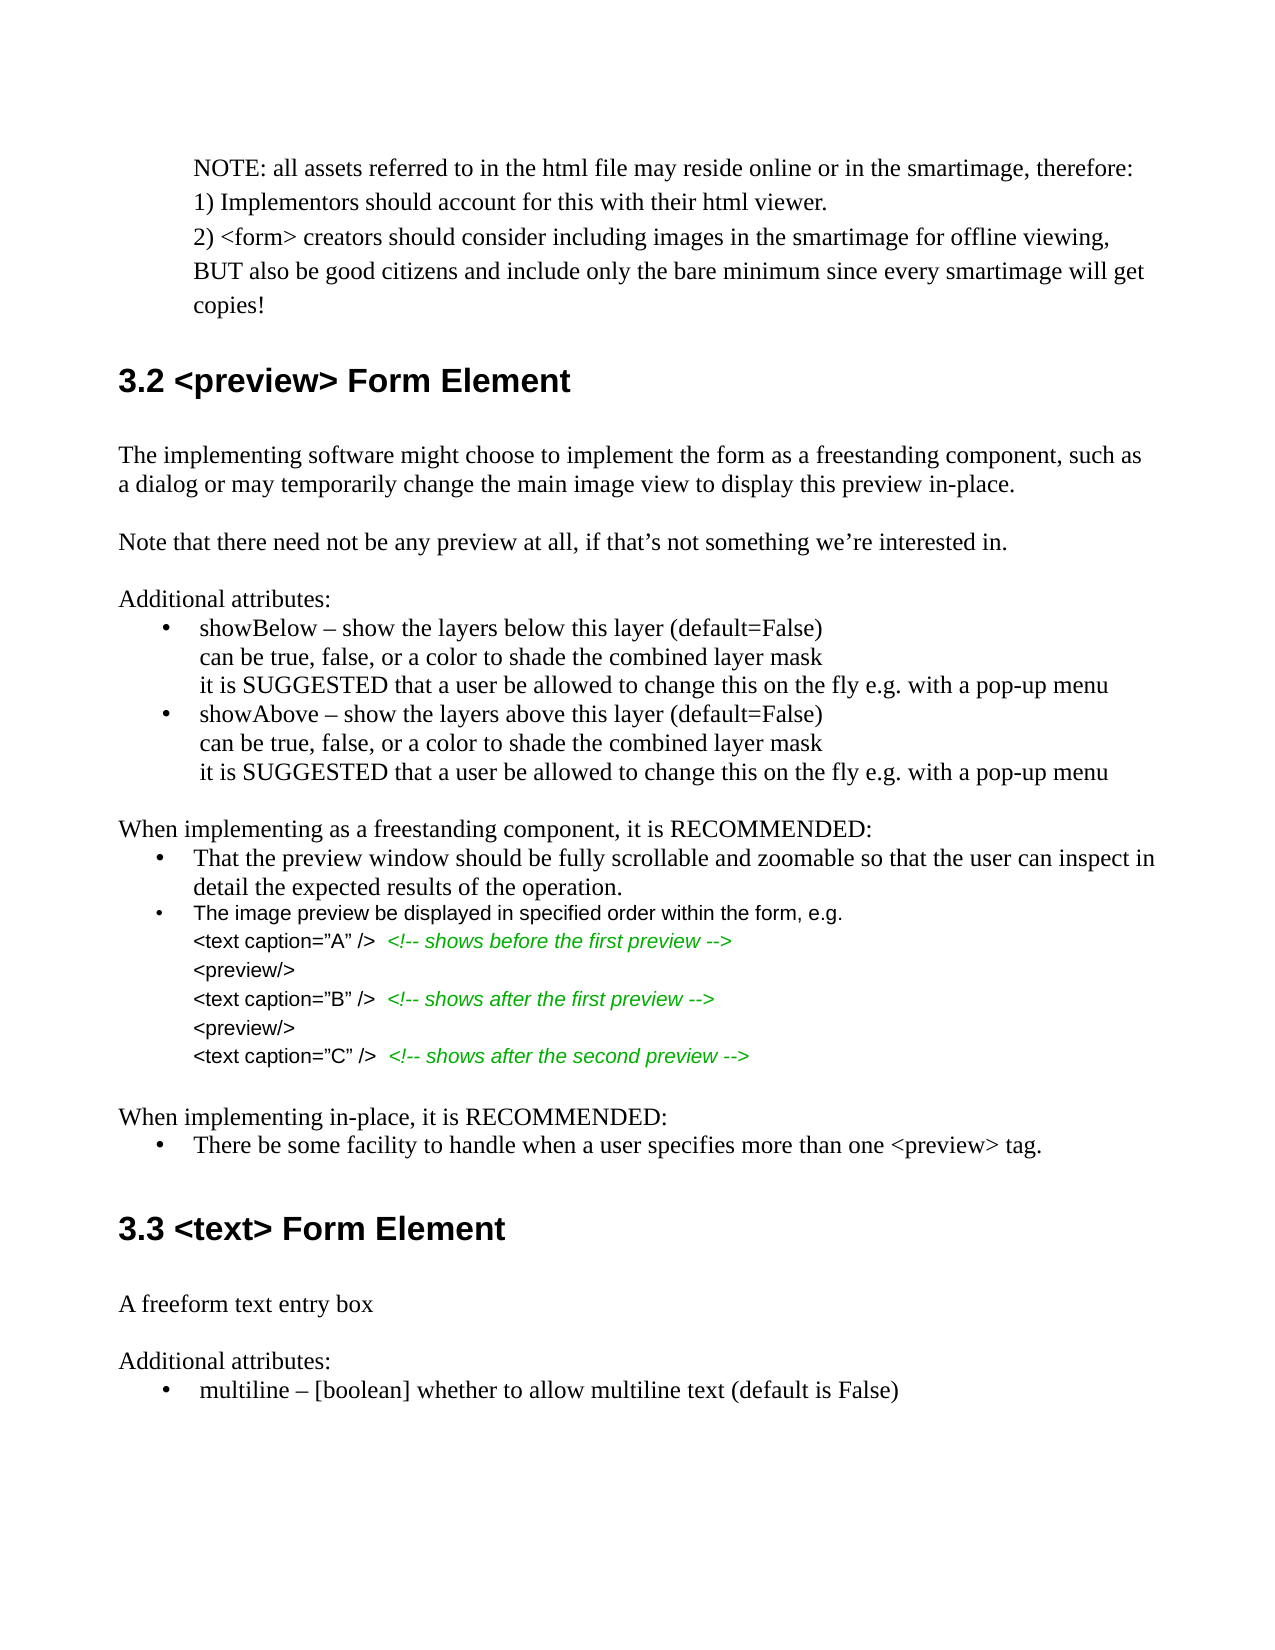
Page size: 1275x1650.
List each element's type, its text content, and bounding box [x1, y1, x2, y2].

list showBelow – show the layers below this layer (default=False) can be true, false, or a color to shade the combined layer mask it is SUGGESTED that a user be allowed to change this on the fly e.g. with a pop-up menu [162, 613, 1157, 699]
text A freeform text entry box [118, 1289, 1157, 1317]
text Additional attributes: [118, 584, 1157, 613]
list NOTE: all assets referred to in the html file may reside online or in the smartimage, therefore: 1) Implementors should account for this with their html viewer. 2) <form> creators should consider including images in the smartimage for offline viewing, BUT also be good citizens and include only the bare minimum since every smartimage will get copies! [156, 118, 1157, 319]
text When implementing as a freestanding component, it is RECOMMENDED: [118, 814, 1157, 843]
text Note that there need not be any preview at all, if that’s not something we’re interested in. [118, 527, 1157, 555]
subtitle 3.3 <text> Form Element [118, 1209, 1157, 1247]
list There be some facility to handle when a user specifies more than one <preview> tag. [156, 1130, 1157, 1159]
text The implementing software might choose to implement the form as a freestanding component, such as a dialog or may temporarily change the main image view to display this preview in-place. [118, 440, 1157, 498]
text When implementing in-place, it is RECOMMENDED: [118, 1102, 1157, 1130]
list showAbove – show the layers above this layer (default=False) can be true, false, or a color to shade the combined layer mask it is SUGGESTED that a user be allowed to change this on the fly e.g. with a pop-up menu [162, 699, 1157, 785]
list multiline – [boolean] whether to allow multiline text (default is False) [162, 1375, 1157, 1404]
list That the preview window should be fully scrollable and zoomable so that the user can inspect in detail the expected results of the operation. [156, 843, 1157, 900]
list The image preview be displayed in specified order within the form, e.g. <text caption=”A” /> <!-- shows before the first preview --> <preview/> <text caption=”B” /> <!-- shows after the first preview --> <preview/> <text caption=”C” /> <!-- shows after the second preview --> [156, 900, 1157, 1068]
subtitle 3.2 <preview> Form Element [118, 360, 1157, 399]
text Additional attributes: [118, 1346, 1157, 1375]
